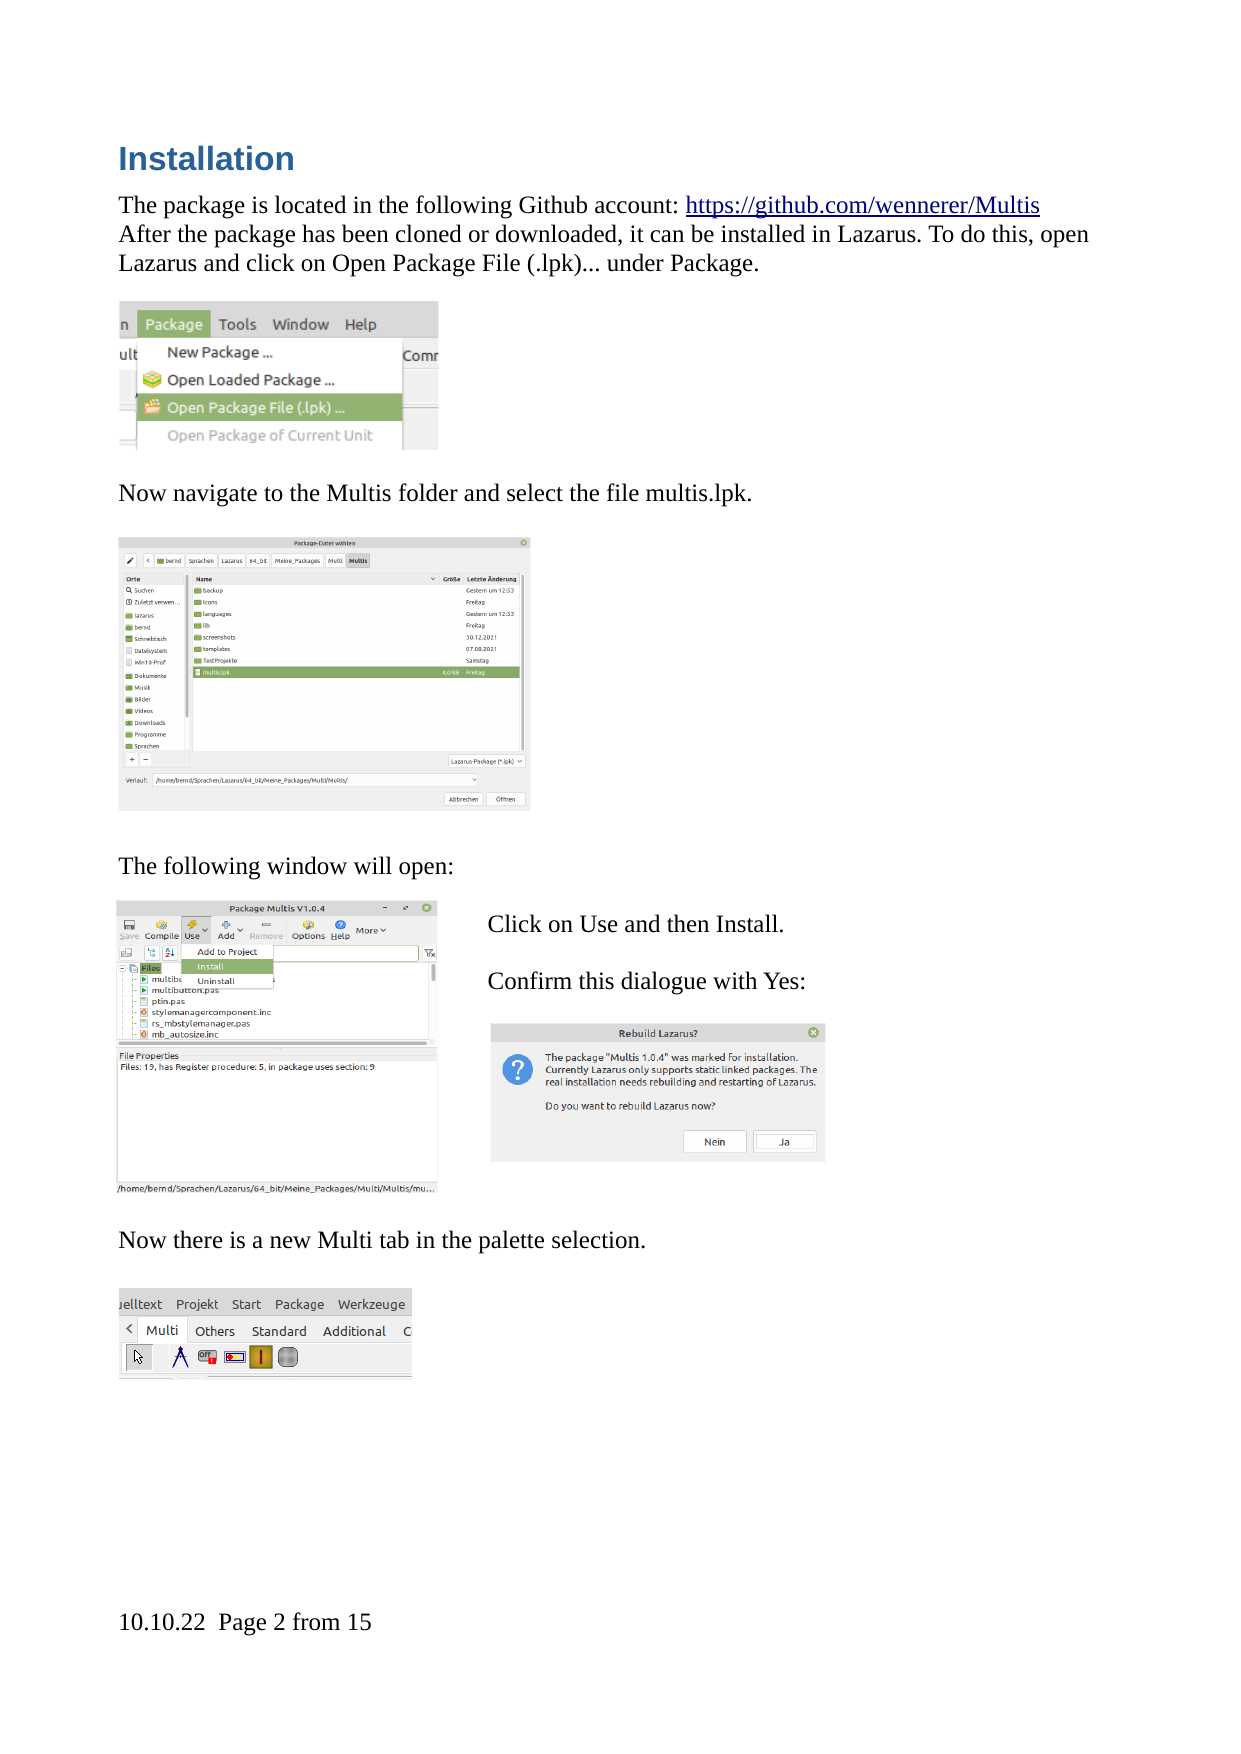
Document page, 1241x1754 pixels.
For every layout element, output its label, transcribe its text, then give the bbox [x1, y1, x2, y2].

picture [116, 900, 438, 1193]
text Now there is a new Multi tab in the palette selection. [118, 1225, 1122, 1254]
text Confirm this dialogue with Yes: [438, 966, 1122, 995]
subtitle Installation [118, 139, 1122, 178]
picture [118, 1288, 413, 1380]
text Now navigate to the Multis folder and select the file multis.lpk. [118, 478, 1122, 506]
picture [119, 301, 439, 450]
text The package is located in the following Github account: https://github.com/wennerer/Multis [118, 190, 1122, 219]
picture [490, 1023, 826, 1162]
text The following window will open: [118, 851, 1122, 880]
picture [118, 537, 531, 811]
text Click on Use and then Install. [438, 909, 1122, 938]
text After the package has been cloned or downloaded, it can be installed in Lazarus. To do this, open Lazarus and click on Open Package File (.lpk)... under Package. [118, 219, 1122, 276]
